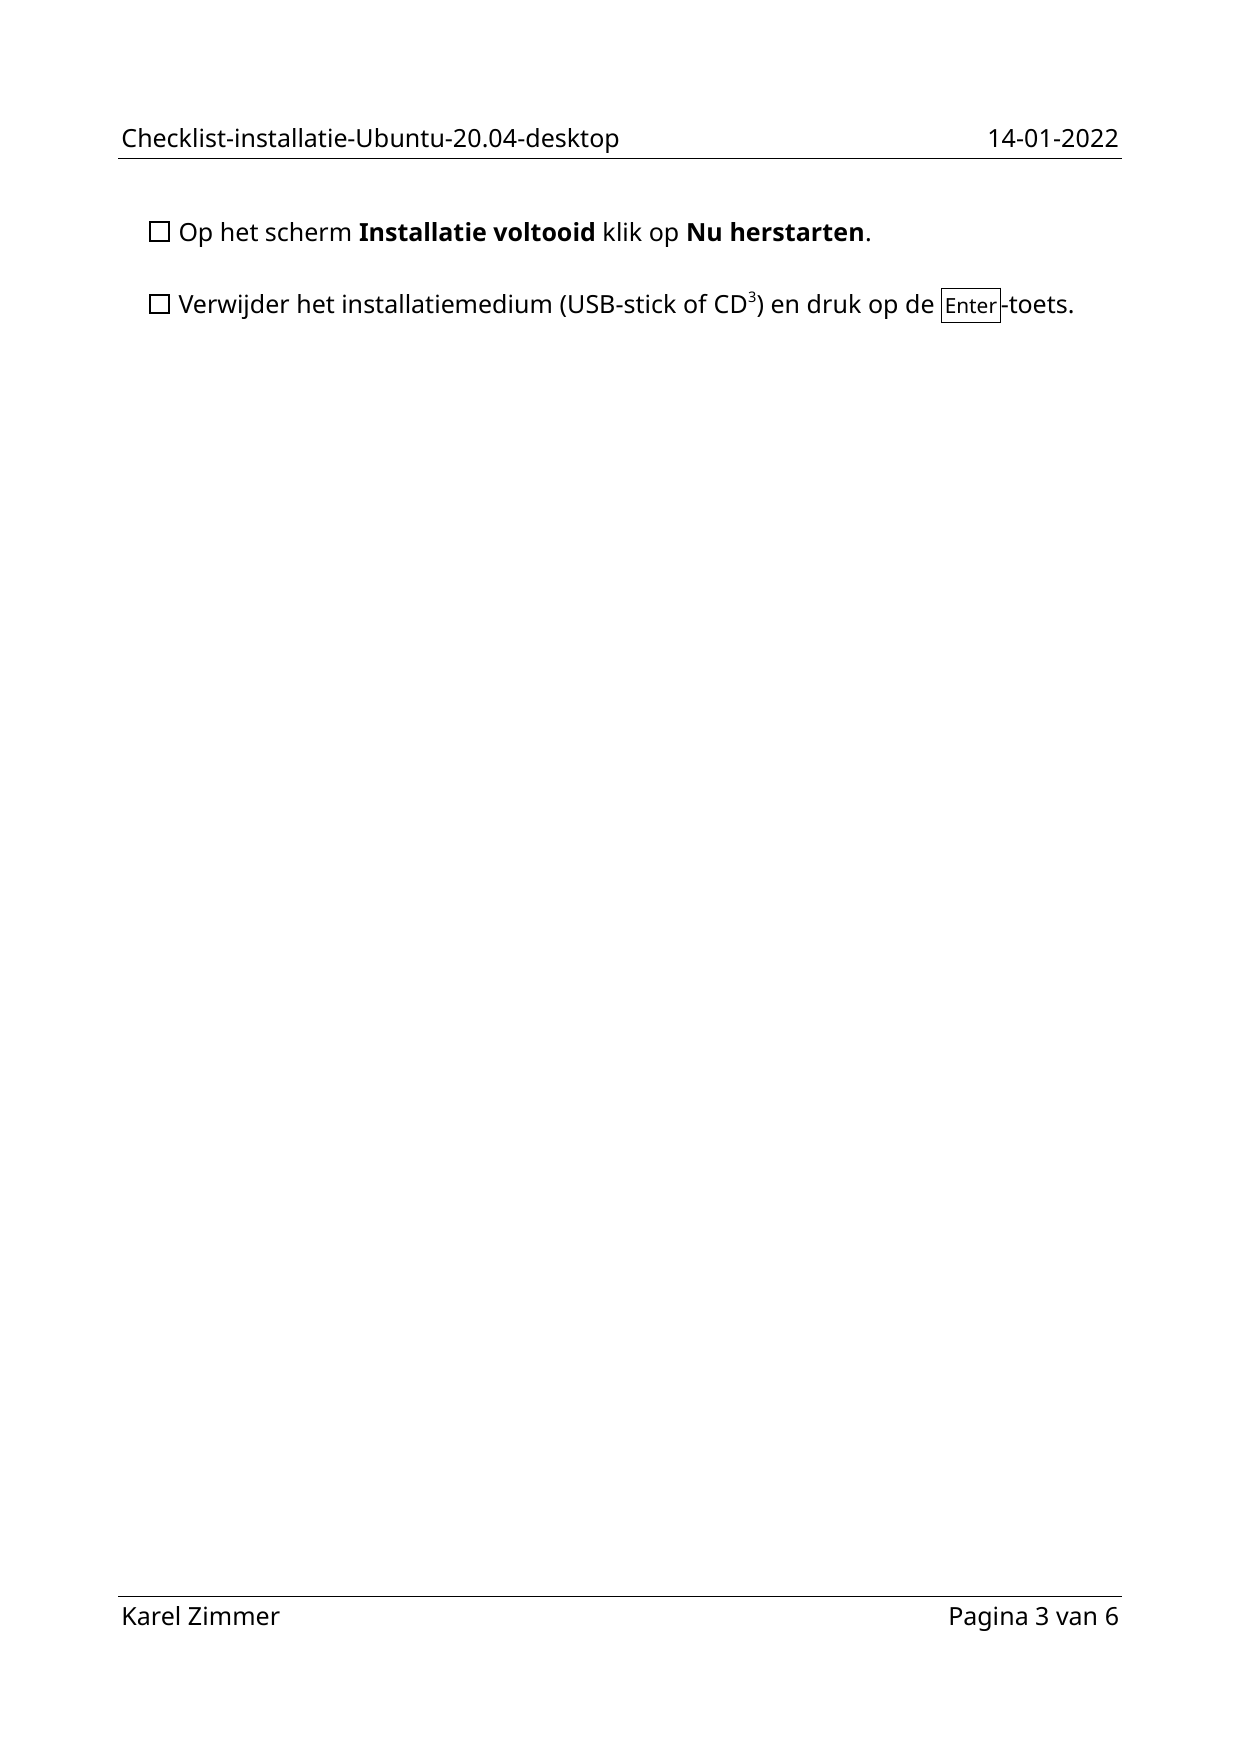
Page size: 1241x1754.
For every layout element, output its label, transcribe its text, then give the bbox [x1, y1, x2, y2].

table_cell [141, 286, 177, 324]
table_cell [141, 250, 177, 286]
table_cell Verwijder het installatiemedium (USB-stick of CD3) en druk op de Enter-toets. [177, 286, 1121, 324]
table_cell [141, 177, 177, 213]
table_cell [177, 177, 1121, 213]
table_cell [177, 250, 1121, 286]
table_cell Op het scherm Installatie voltooid klik op Nu herstarten. [177, 213, 1121, 249]
table_cell [141, 213, 177, 249]
